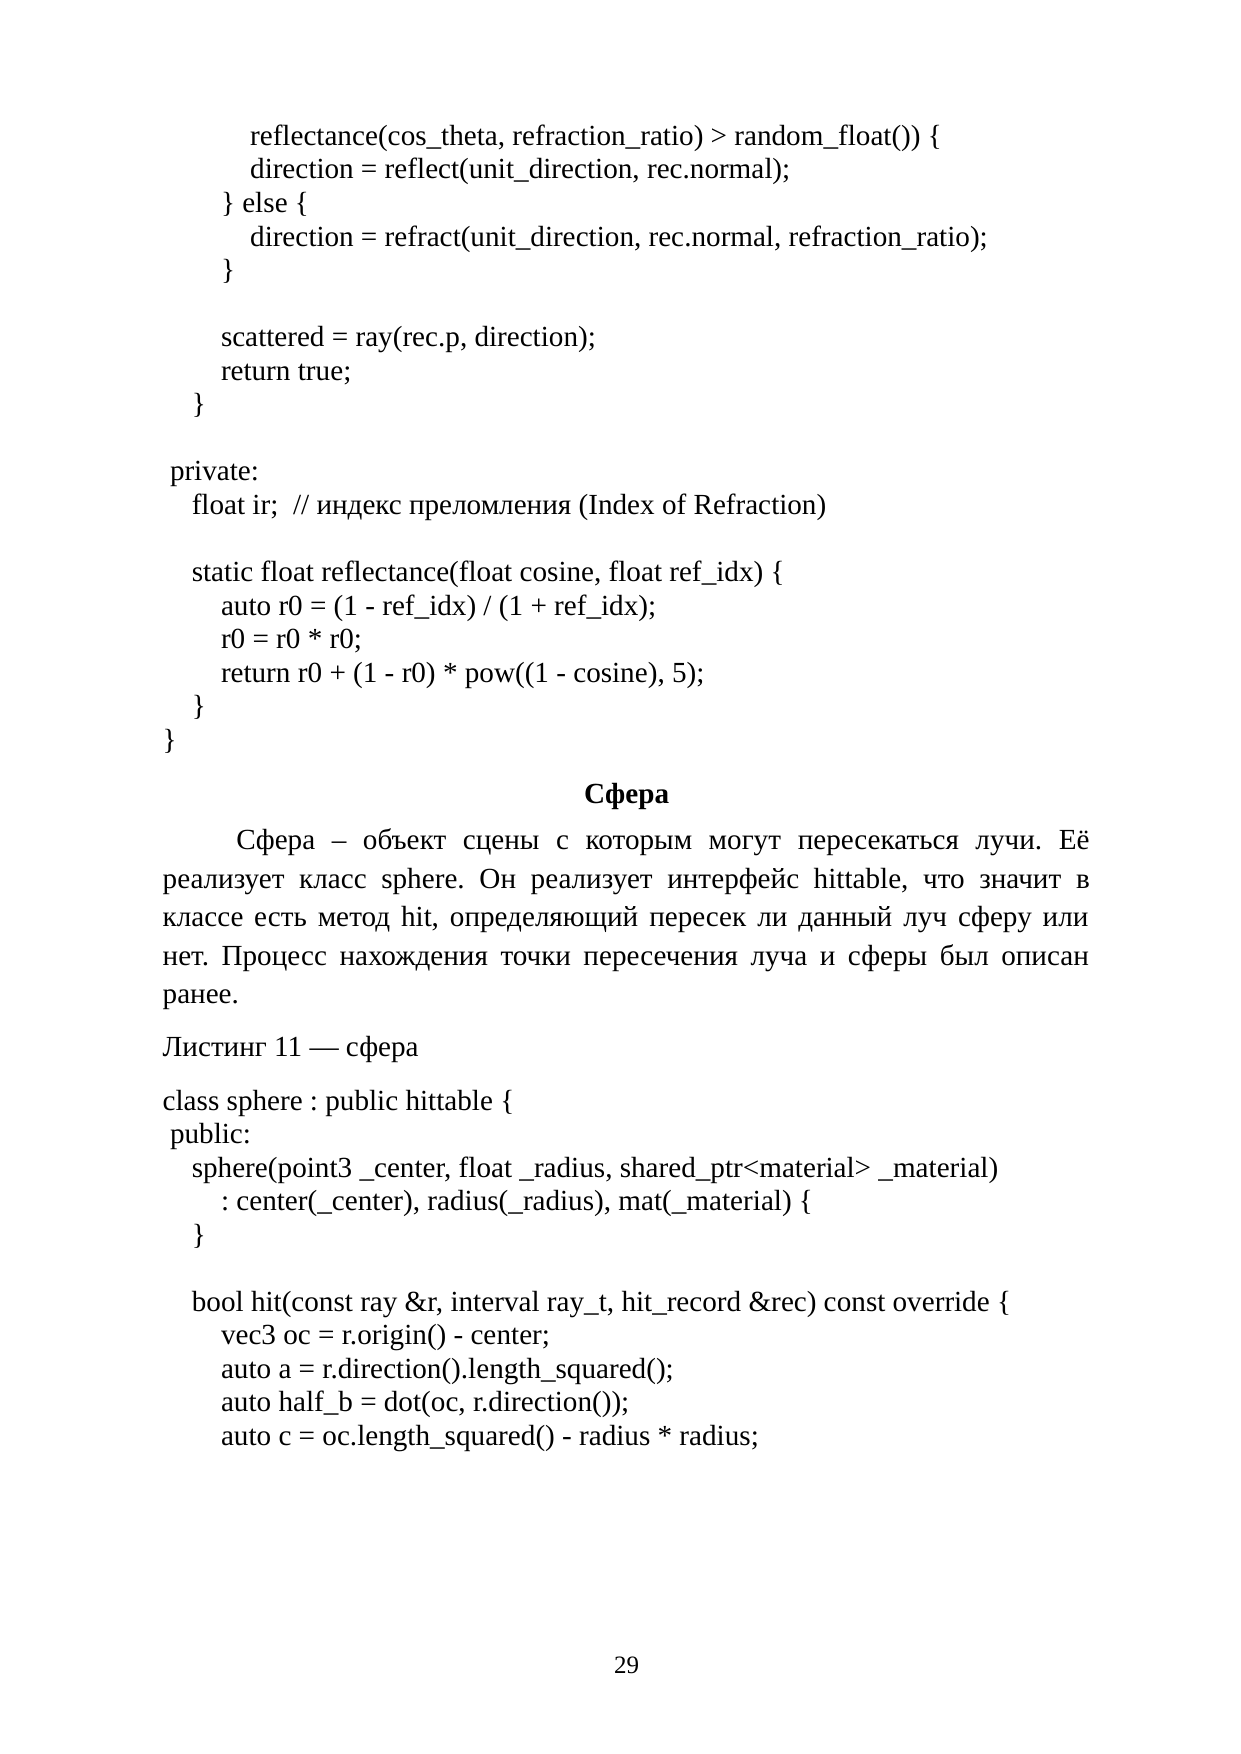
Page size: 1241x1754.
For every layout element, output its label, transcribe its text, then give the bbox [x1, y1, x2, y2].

subtitle Сфера [162, 776, 1090, 810]
text : center(_center), radius(_radius), mat(_material) { [162, 1183, 1090, 1217]
text float ir; // индекс преломления (Index of Refraction) [162, 487, 1090, 521]
text } [162, 722, 1090, 755]
text return true; [162, 353, 1090, 386]
text public: [162, 1116, 1090, 1150]
text } else { [162, 185, 1090, 219]
text auto c = oc.length_squared() - radius * radius; [162, 1418, 1090, 1452]
text scattered = ray(rec.p, direction); [162, 319, 1090, 353]
text reflectance(cos_theta, refraction_ratio) > random_float()) { [162, 118, 1090, 152]
text direction = reflect(unit_direction, rec.normal); [162, 152, 1090, 185]
text Листинг 11 — сфера [162, 1029, 1090, 1063]
text auto r0 = (1 - ref_idx) / (1 + ref_idx); [162, 588, 1090, 621]
text auto a = r.direction().length_squared(); [162, 1351, 1090, 1384]
text direction = refract(unit_direction, rec.normal, refraction_ratio); [162, 219, 1090, 252]
text sphere(point3 _center, float _radius, shared_ptr<material> _material) [162, 1150, 1090, 1183]
text static float reflectance(float cosine, float ref_idx) { [162, 554, 1090, 588]
text class sphere : public hittable { [162, 1083, 1090, 1116]
text } [162, 252, 1090, 286]
text return r0 + (1 - r0) * pow((1 - cosine), 5); [162, 655, 1090, 688]
text } [162, 386, 1090, 420]
text vec3 oc = r.origin() - center; [162, 1317, 1090, 1351]
text r0 = r0 * r0; [162, 621, 1090, 655]
text bool hit(const ray &r, interval ray_t, hit_record &rec) const override { [162, 1284, 1090, 1317]
text Сфера – объект сцены с которым могут пересекаться лучи. Её реализует класс sphere. Он реализует интерфейс hittable, что значит в классе есть метод hit, определяющий пересек ли данный луч сферу или нет. Процесс нахождения точки пересечения луча и сферы был описан ранее. [162, 822, 1090, 1010]
text private: [162, 453, 1090, 487]
text } [162, 1217, 1090, 1250]
text auto half_b = dot(oc, r.direction()); [162, 1384, 1090, 1418]
text } [162, 688, 1090, 722]
